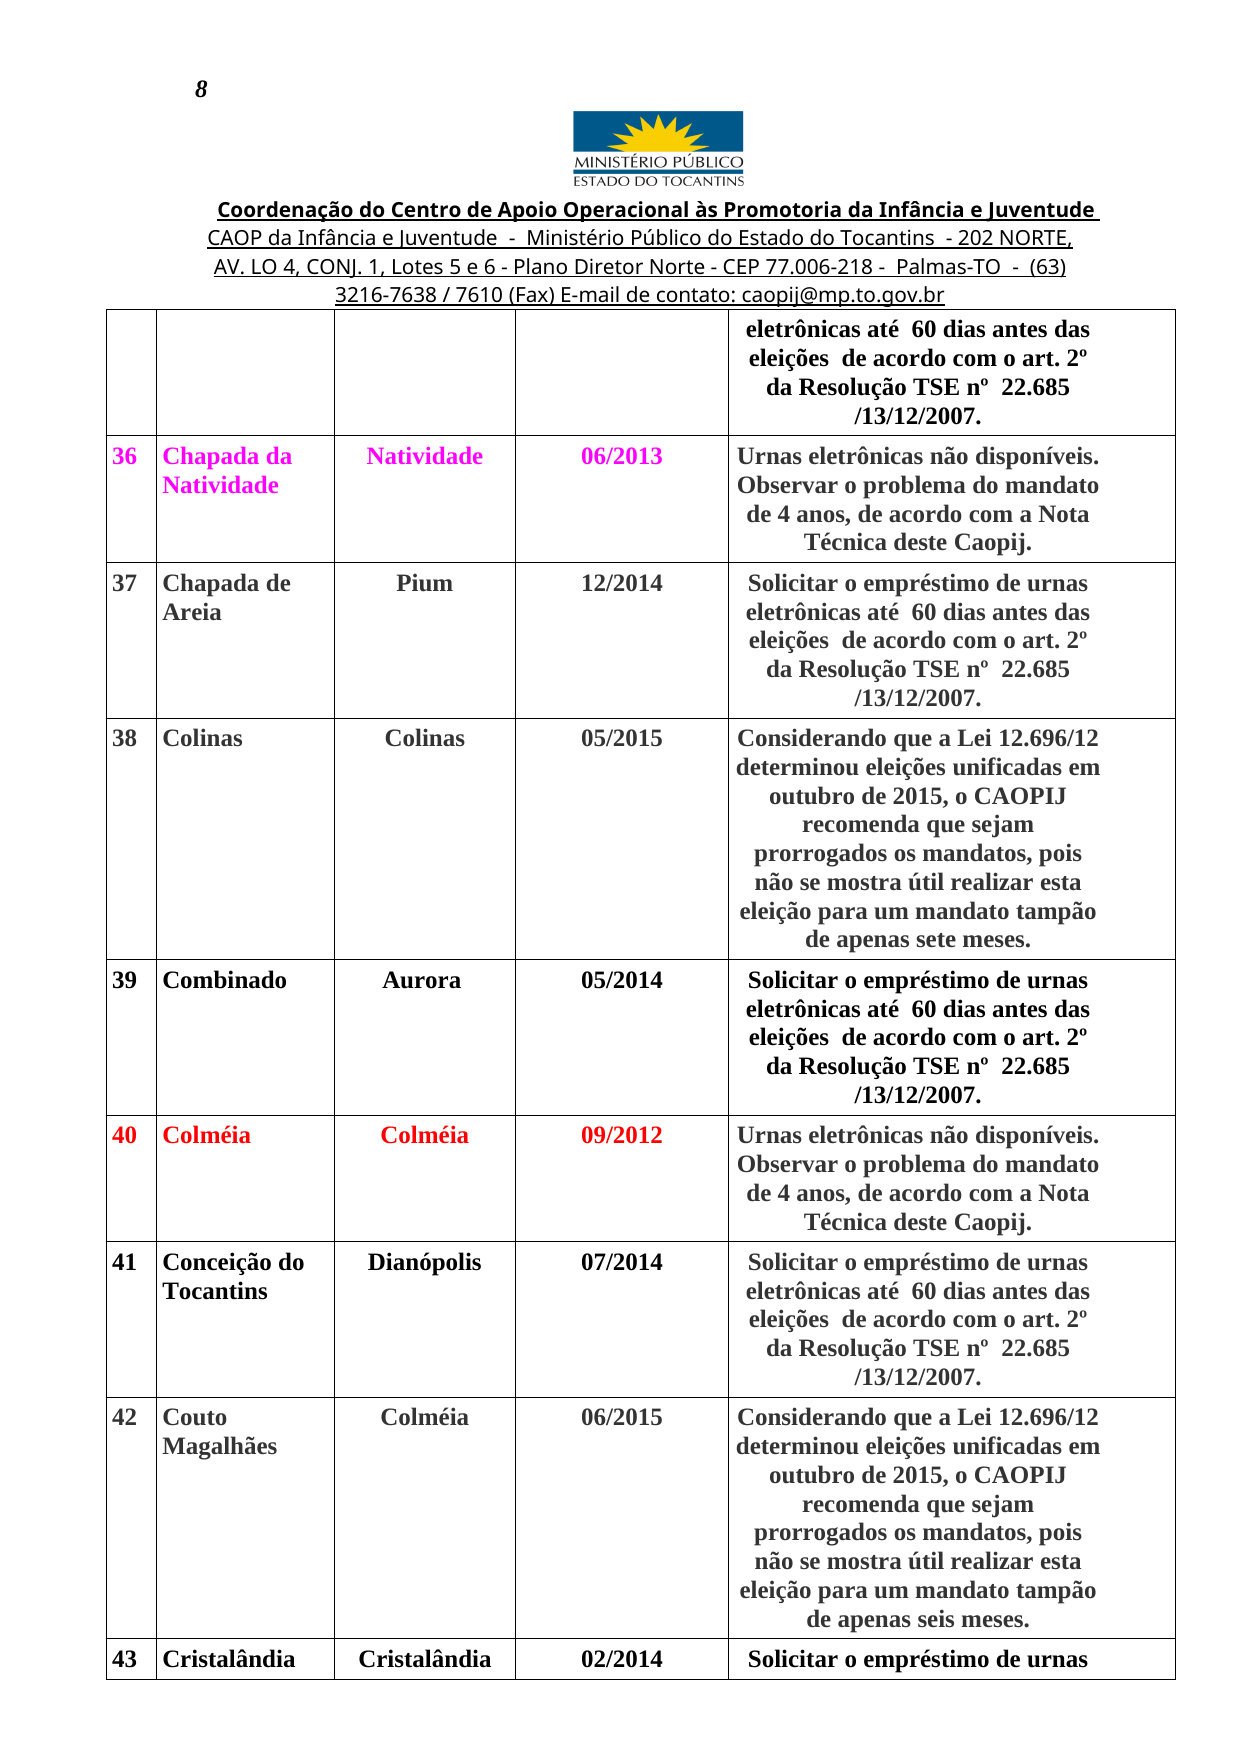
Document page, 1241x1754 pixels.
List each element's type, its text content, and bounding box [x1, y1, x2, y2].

table_cell Urnas eletrônicas não disponíveis. Observar o problema do mandato de 4 anos, de acordo com a Nota Técnica deste Caopij. [729, 436, 1175, 562]
table_cell Colméia [335, 1398, 515, 1638]
table_cell 42 [107, 1398, 156, 1638]
table_cell 40 [107, 1116, 156, 1241]
table_cell Chapada da Natividade [157, 436, 334, 562]
table_cell 41 [107, 1242, 156, 1397]
table_cell Colméia [157, 1116, 334, 1241]
table_cell [157, 310, 334, 435]
table_cell 05/2015 [516, 719, 728, 959]
table_cell 38 [107, 719, 156, 959]
table_cell 02/2014 [516, 1639, 728, 1679]
table_cell Solicitar o empréstimo de urnas eletrônicas até 60 dias antes das eleições de acordo com o art. 2º da Resolução TSE nº 22.685 /13/12/2007. [729, 563, 1175, 717]
table_cell Colméia [335, 1116, 515, 1241]
table_cell 12/2014 [516, 563, 728, 717]
table_cell Colinas [335, 719, 515, 959]
table_cell 36 [107, 436, 156, 562]
table_cell eletrônicas até 60 dias antes das eleições de acordo com o art. 2º da Resolução TSE nº 22.685 /13/12/2007. [729, 310, 1175, 435]
table_cell 06/2013 [516, 436, 728, 562]
table_cell 09/2012 [516, 1116, 728, 1241]
table_cell Combinado [157, 960, 334, 1114]
table_cell 06/2015 [516, 1398, 728, 1638]
table_cell Considerando que a Lei 12.696/12 determinou eleições unificadas em outubro de 2015, o CAOPIJ recomenda que sejam prorrogados os mandatos, pois não se mostra útil realizar esta eleição para um mandato tampão de apenas sete meses. [729, 719, 1175, 959]
table_cell 37 [107, 563, 156, 717]
table_cell Solicitar o empréstimo de urnas [729, 1639, 1175, 1679]
table_cell Solicitar o empréstimo de urnas eletrônicas até 60 dias antes das eleições de acordo com o art. 2º da Resolução TSE nº 22.685 /13/12/2007. [729, 1242, 1175, 1397]
table_cell Chapada de Areia [157, 563, 334, 717]
table_cell Conceição do Tocantins [157, 1242, 334, 1397]
table_cell Urnas eletrônicas não disponíveis. Observar o problema do mandato de 4 anos, de acordo com a Nota Técnica deste Caopij. [729, 1116, 1175, 1241]
table_cell Couto Magalhães [157, 1398, 334, 1638]
table_cell [335, 310, 515, 435]
table_cell 07/2014 [516, 1242, 728, 1397]
table_cell 43 [107, 1639, 156, 1679]
table_cell 39 [107, 960, 156, 1114]
table_cell Dianópolis [335, 1242, 515, 1397]
table_cell Aurora [335, 960, 515, 1114]
table_cell Considerando que a Lei 12.696/12 determinou eleições unificadas em outubro de 2015, o CAOPIJ recomenda que sejam prorrogados os mandatos, pois não se mostra útil realizar esta eleição para um mandato tampão de apenas seis meses. [729, 1398, 1175, 1638]
table_cell Pium [335, 563, 515, 717]
table_cell Solicitar o empréstimo de urnas eletrônicas até 60 dias antes das eleições de acordo com o art. 2º da Resolução TSE nº 22.685 /13/12/2007. [729, 960, 1175, 1114]
table_cell Cristalândia [157, 1639, 334, 1679]
table_cell 05/2014 [516, 960, 728, 1114]
table_cell Colinas [157, 719, 334, 959]
table_cell Cristalândia [335, 1639, 515, 1679]
picture [573, 111, 744, 186]
table_cell [516, 310, 728, 435]
table_cell Natividade [335, 436, 515, 562]
table_cell [107, 310, 156, 435]
